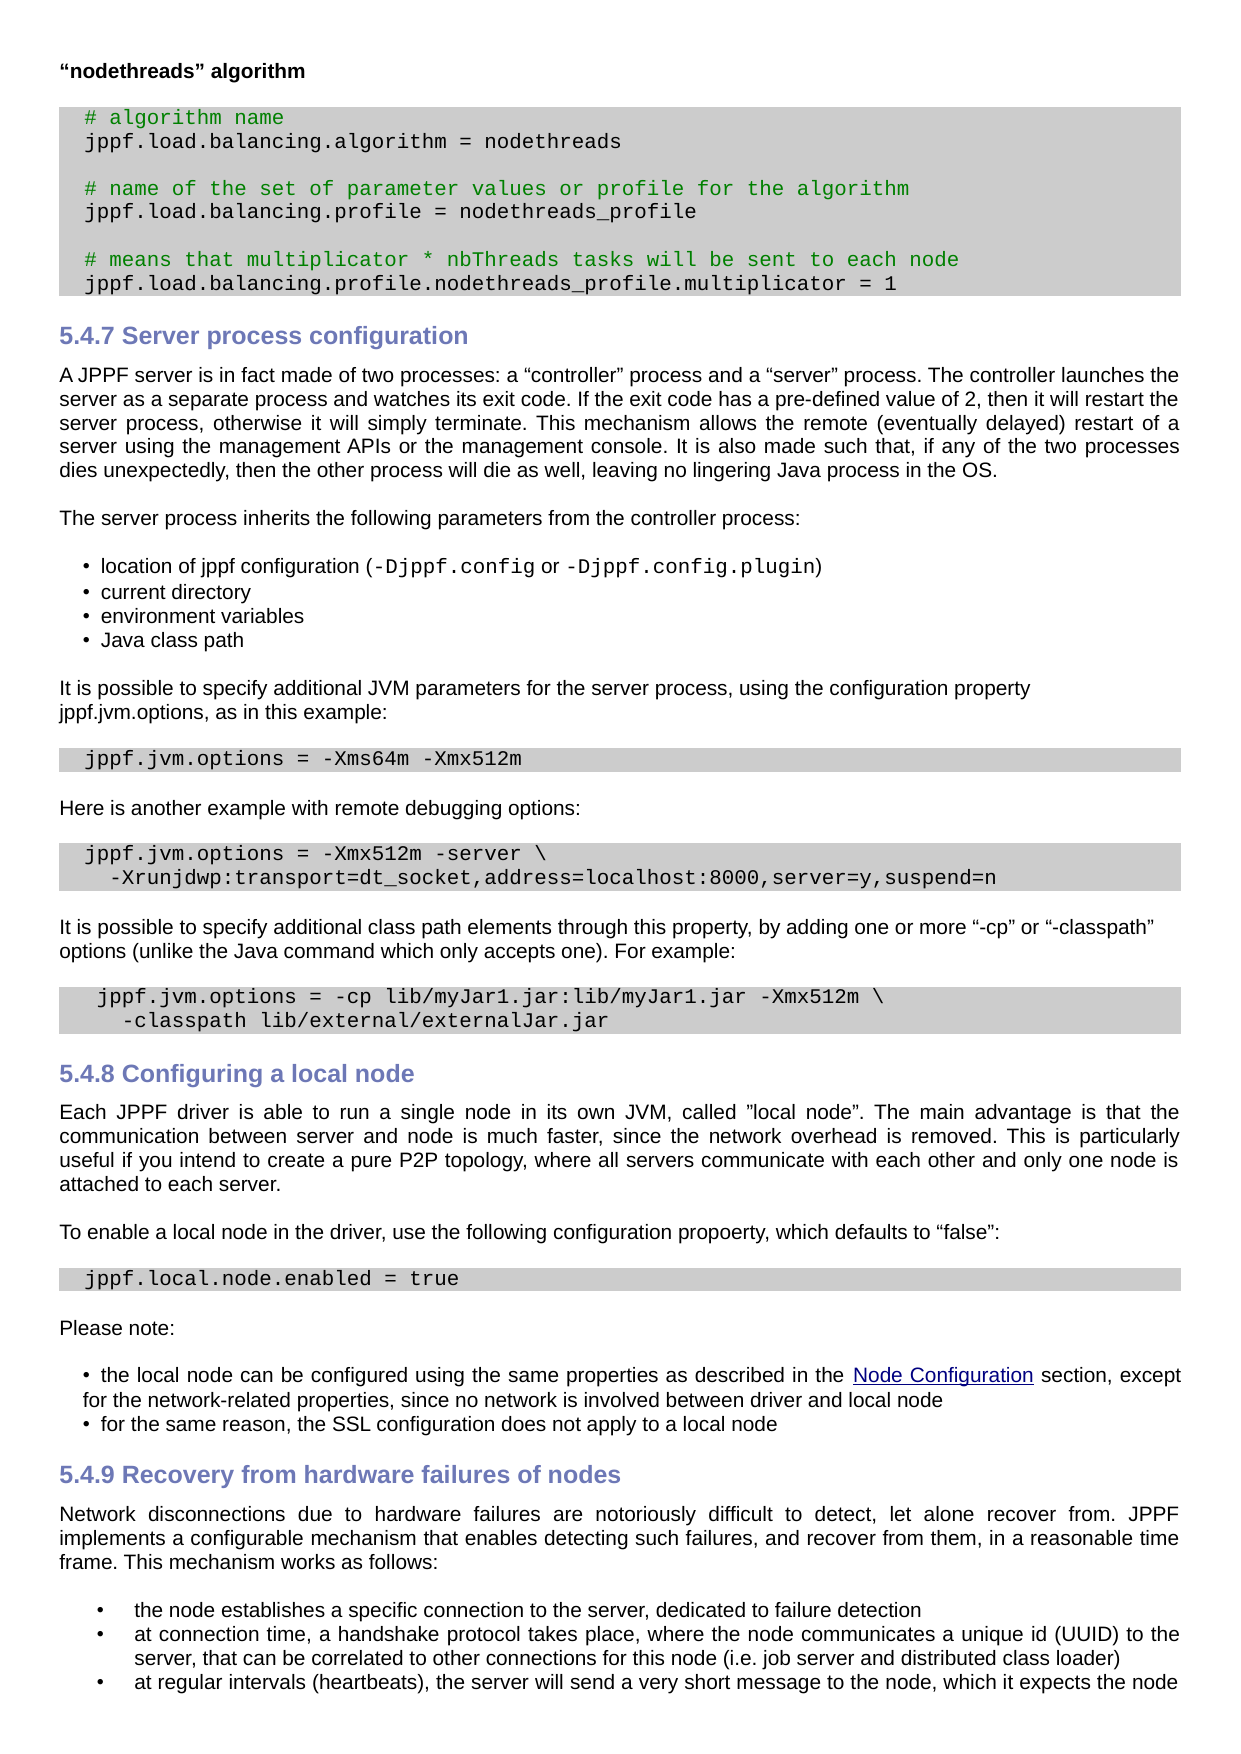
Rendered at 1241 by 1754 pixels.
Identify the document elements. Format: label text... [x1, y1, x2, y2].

list the node establishes a specific connection to the server, dedicated to failure detection [97, 1597, 1181, 1622]
list location of jppf configuration (-Djppf.config or -Djppf.config.plugin) [83, 554, 1181, 580]
text # algorithm name jppf.load.balancing.algorithm = nodethreads # name of the set of parameter values or profile for the algorithm [59, 107, 1181, 202]
text It is possible to specify additional JVM parameters for the server process, using the configuration property jppf.jvm.options, as in this example: [59, 676, 1181, 724]
list for the same reason, the SSL configuration does not apply to a local node [83, 1411, 1181, 1435]
text The server process inherits the following parameters from the controller process: [59, 506, 1181, 530]
text # means that multiplicator * nbThreads tasks will be sent to each node [59, 249, 1181, 272]
subtitle Configuring a local node [59, 1059, 1181, 1088]
text jppf.load.balancing.profile = nodethreads_profile [59, 202, 1181, 225]
text jppf.jvm.options = -Xms64m -Xmx512m [59, 748, 1181, 772]
text Each JPPF driver is able to run a single node in its own JVM, called ”local node”. The main advantage is that the communication between server and node is much faster, since the network overhead is removed. This is particularly useful if you intend to create a pure P2P topology, where all servers communicate with each other and only one node is attached to each server. [59, 1100, 1181, 1196]
text jppf.local.node.enabled = true [59, 1268, 1181, 1291]
list at regular intervals (heartbeats), the server will send a very short message to the node, which it expects the node [97, 1669, 1181, 1694]
subtitle Recovery from hardware failures of nodes [59, 1460, 1181, 1489]
text Here is another example with remote debugging options: [59, 796, 1181, 819]
text It is possible to specify additional class path elements through this property, by adding one or more “-cp” or “-classpath” options (unlike the Java command which only accepts one). For example: [59, 915, 1181, 963]
subtitle Server process configuration [59, 321, 1181, 350]
list current directory [83, 580, 1181, 604]
text Please note: [59, 1315, 1181, 1339]
text To enable a local node in the driver, use the following configuration propoerty, which defaults to “false”: [59, 1220, 1181, 1244]
text Network disconnections due to hardware failures are notoriously difficult to detect, let alone recover from. JPPF implements a configurable mechanism that enables detecting such failures, and recover from them, in a reasonable time frame. This mechanism works as follows: [59, 1502, 1181, 1573]
list the local node can be configured using the same properties as described in the Node Configuration section, except for the network-related properties, since no network is involved between driver and local node [83, 1363, 1181, 1411]
list environment variables [83, 604, 1181, 628]
text jppf.jvm.options = -cp lib/myJar1.jar:lib/myJar1.jar -Xmx512m \ [59, 987, 1181, 1010]
text jppf.load.balancing.profile.nodethreads_profile.multiplicator = 1 [59, 272, 1181, 296]
text A JPPF server is in fact made of two processes: a “controller” process and a “server” process. The controller launches the server as a separate process and watches its exit code. If the exit code has a pre-defined value of 2, then it will restart the server process, otherwise it will simply terminate. This mechanism allows the remote (eventually delayed) restart of a server using the management APIs or the management console. It is also made such that, if any of the two processes dies unexpectedly, then the other process will die as well, leaving no lingering Java process in the OS. [59, 362, 1181, 482]
text -classpath lib/external/externalJar.jar [59, 1010, 1181, 1034]
text “nodethreads” algorithm [59, 59, 1181, 83]
list Java class path [83, 628, 1181, 652]
list at connection time, a handshake protocol takes place, where the node communicates a unique id (UUID) to the server, that can be correlated to other connections for this node (i.e. job server and distributed class loader) [97, 1622, 1181, 1669]
text jppf.jvm.options = -Xmx512m -server \ -Xrunjdwp:transport=dt_socket,address=localhost:8000,server=y,suspend=n [59, 843, 1181, 891]
